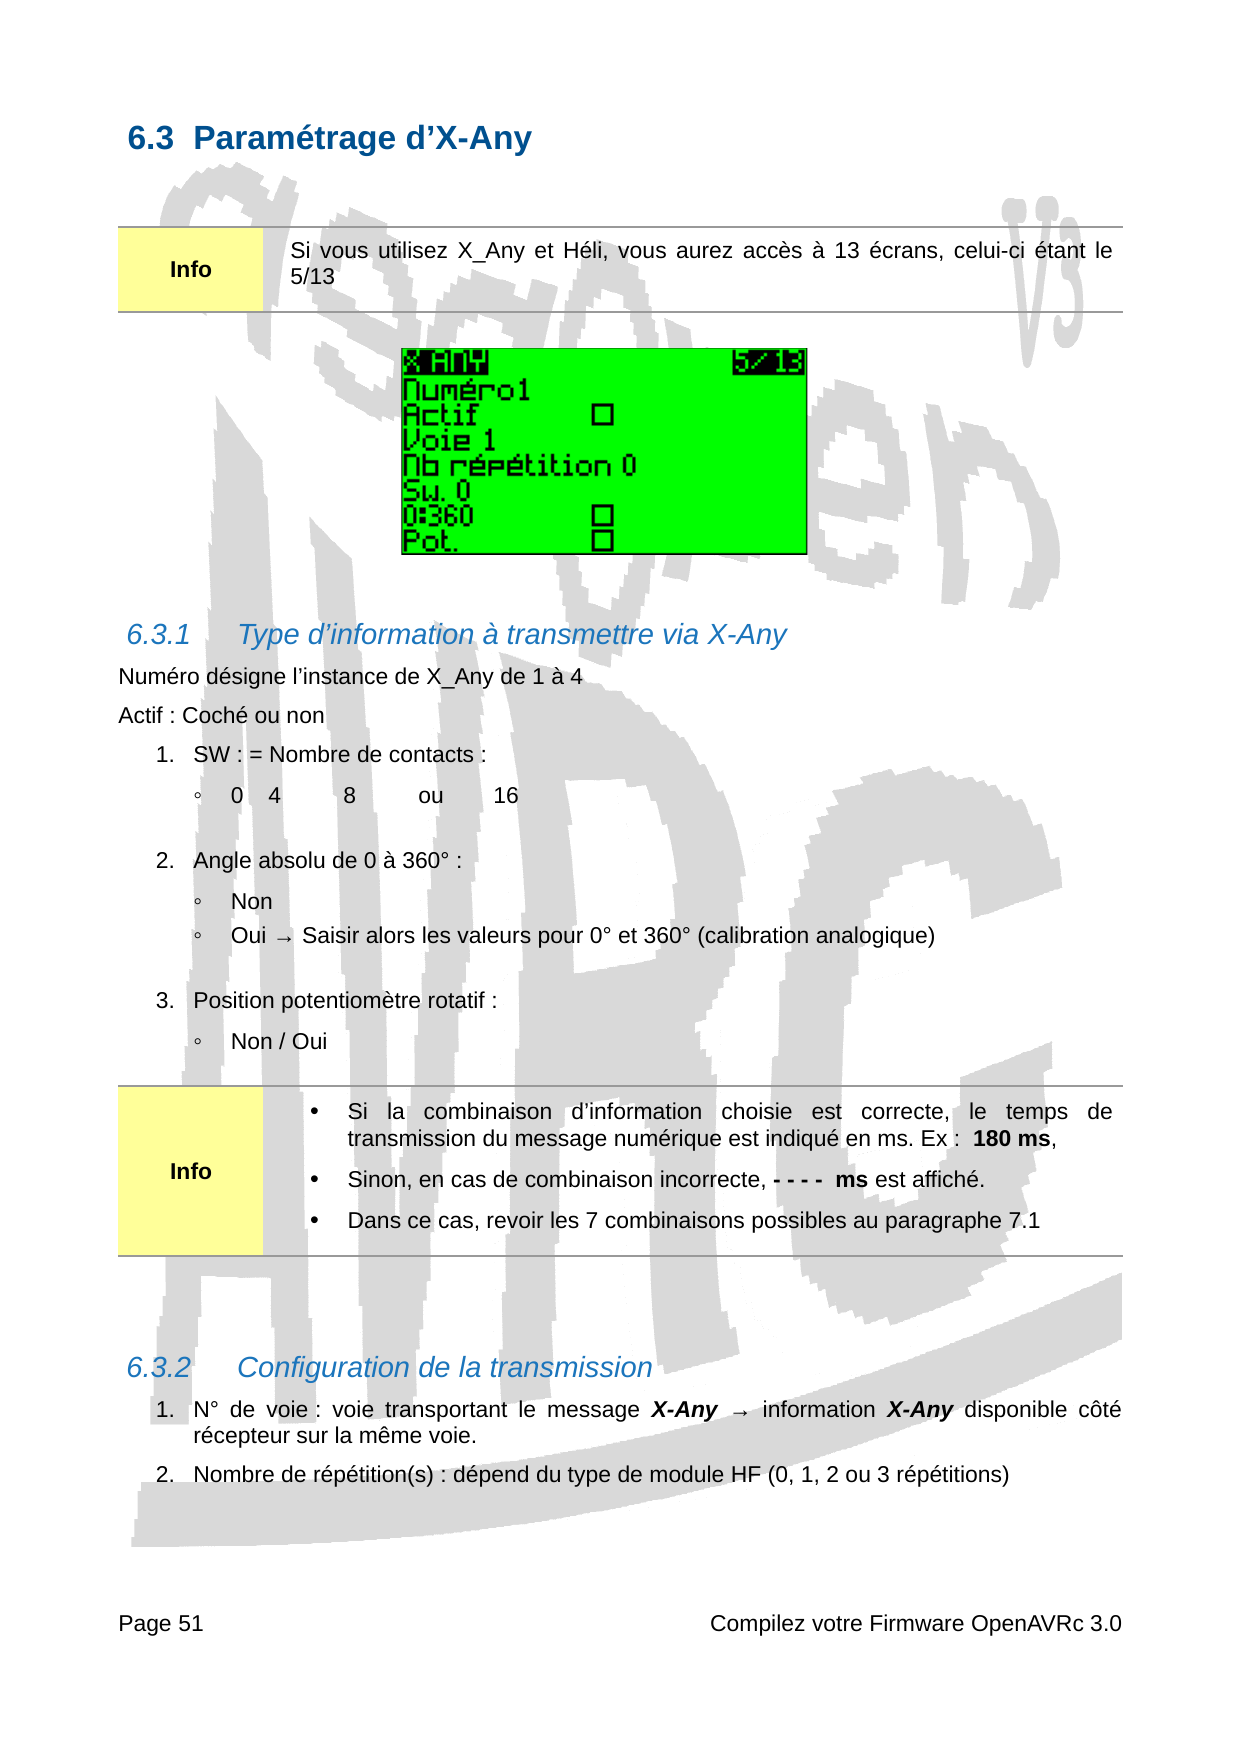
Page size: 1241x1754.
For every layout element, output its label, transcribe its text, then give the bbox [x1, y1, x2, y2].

list 0 4 8 ou 16 [193, 780, 1122, 808]
text Actif : Coché ou non [118, 702, 1122, 728]
subtitle Paramétrage d’X-Any [118, 118, 1122, 157]
subtitle Type d’information à transmettre via X-Any [118, 617, 1122, 651]
picture [401, 348, 808, 555]
list SW : = Nombre de contacts : [156, 741, 1122, 767]
text Numéro désigne l’instance de X_Any de 1 à 4 [118, 663, 1122, 689]
table_header Info [118, 228, 263, 311]
list N° de voie : voie transportant le message X-Any → information X-Any disponible côté récepteur sur la même voie. [156, 1396, 1122, 1449]
list Oui → Saisir alors les valeurs pour 0° et 360° (calibration analogique) [193, 920, 1122, 949]
list Non [193, 886, 1122, 914]
list Position potentiomètre rotatif : [156, 987, 1122, 1014]
list Angle absolu de 0 à 360° : [156, 847, 1122, 873]
list Nombre de répétition(s) : dépend du type de module HF (0, 1, 2 ou 3 répétitions) [156, 1461, 1122, 1488]
list Non / Oui [193, 1026, 1122, 1055]
table_header Si vous utilisez X_Any et Héli, vous aurez accès à 13 écrans, celui-ci étant le 5/13 [264, 228, 1122, 311]
subtitle Configuration de la transmission [118, 1350, 1122, 1383]
table_header Si la combinaison d’information choisie est correcte, le temps de transmission du message numérique est indiqué en ms. Ex : 180 ms, Sinon, en cas de combinaison incorrecte, - - - - ms est affiché. Dans ce cas, revoir les 7 combinaisons possibles au paragraphe 7.1 [264, 1087, 1122, 1255]
table_header Info [118, 1087, 263, 1255]
